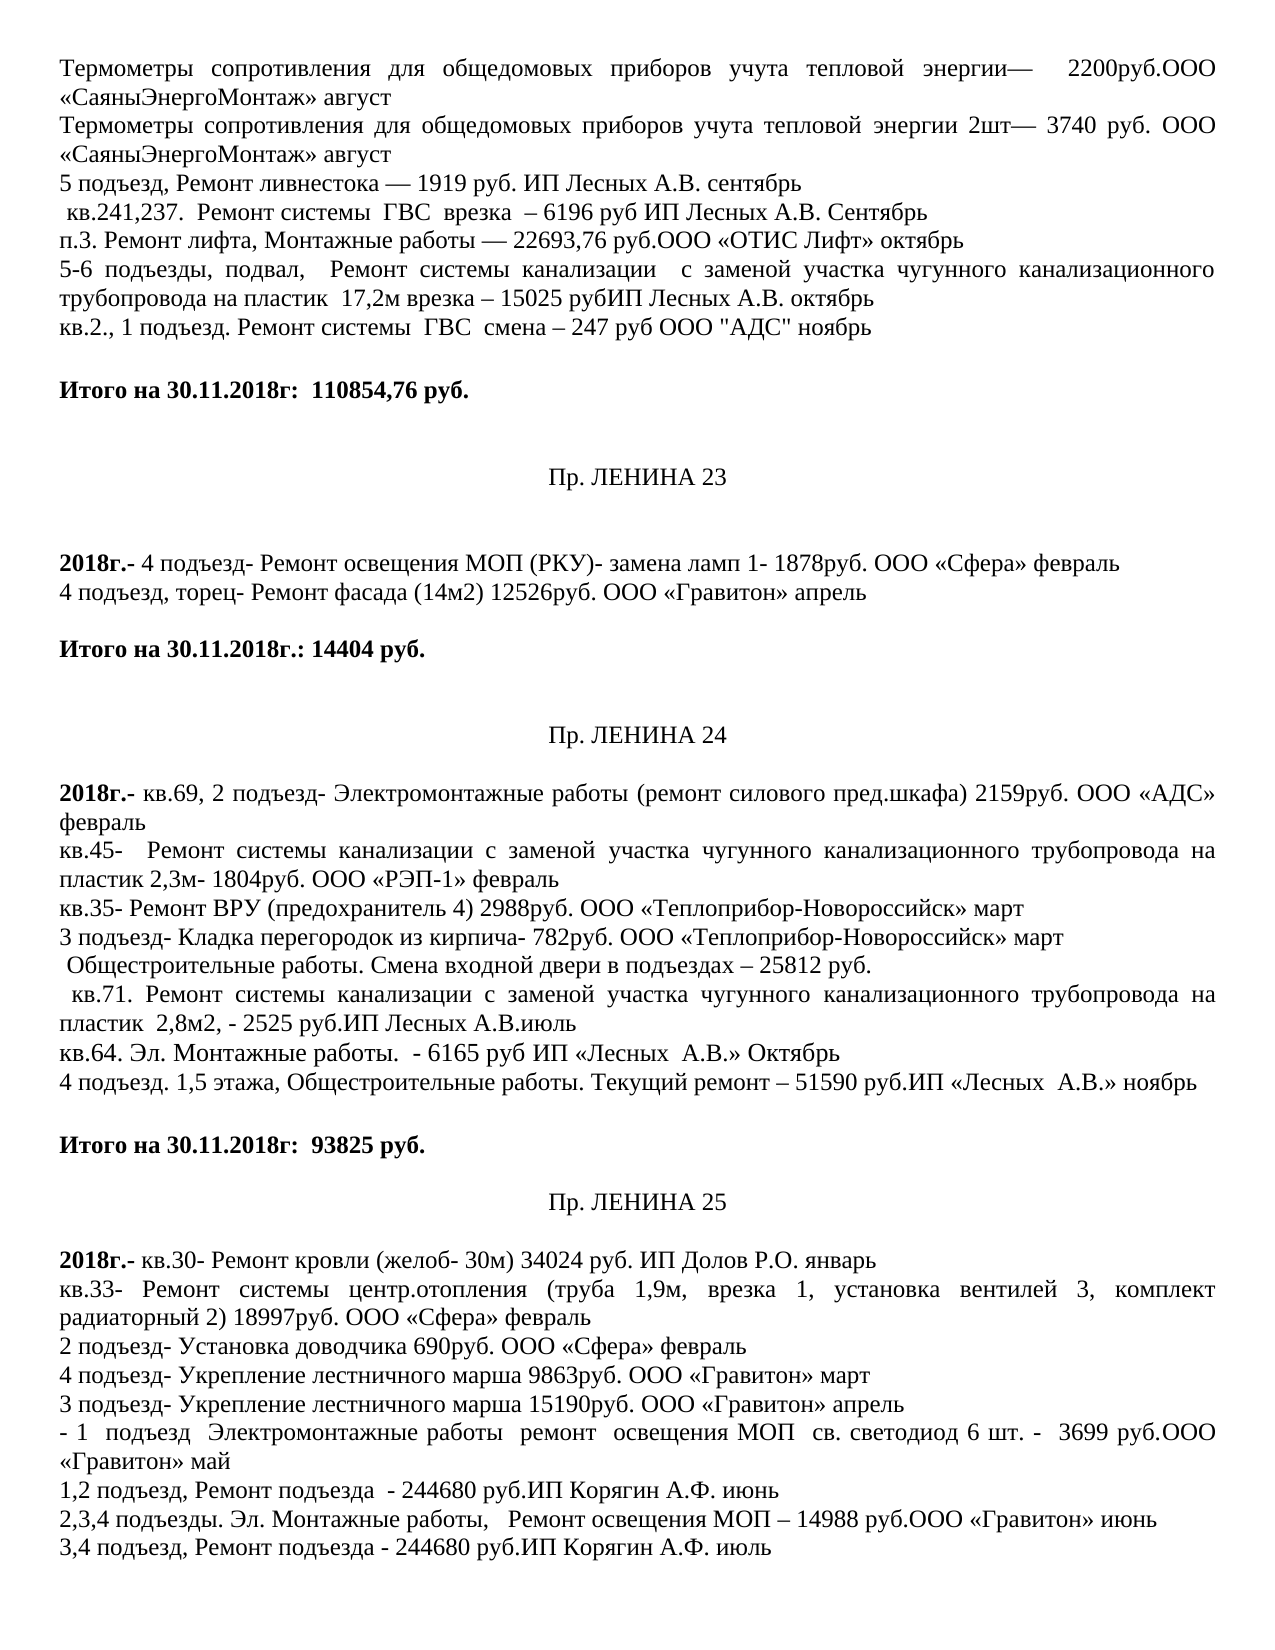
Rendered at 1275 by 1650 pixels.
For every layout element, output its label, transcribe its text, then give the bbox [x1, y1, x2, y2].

text 2,3,4 подъезды. Эл. Монтажные работы, Ремонт освещения МОП – 14988 руб.ООО «Гравитон» июнь [59, 1504, 1216, 1532]
text Пр. ЛЕНИНА 25 [59, 1187, 1216, 1216]
text кв.241,237. Ремонт системы ГВС врезка – 6196 руб ИП Лесных А.В. Сентябрь [59, 197, 1216, 226]
text Итого на 30.11.2018г.: 14404 руб. [59, 634, 1216, 663]
text 2018г.- 4 подъезд- Ремонт освещения МОП (РКУ)- замена ламп 1- 1878руб. ООО «Сфера» февраль [59, 548, 1216, 577]
text 3 подъезд- Кладка перегородок из кирпича- 782руб. ООО «Теплоприбор-Новороссийск» март [59, 922, 1216, 950]
text - 1 подъезд Электромонтажные работы ремонт освещения МОП св. светодиод 6 шт. - 3699 руб.ООО «Гравитон» май [59, 1417, 1216, 1475]
text кв.2., 1 подъезд. Ремонт системы ГВС смена – 247 руб ООО "АДС" ноябрь [59, 312, 1216, 341]
text 3,4 подъезд, Ремонт подъезда - 244680 руб.ИП Корягин А.Ф. июль [59, 1532, 1216, 1561]
text 2 подъезд- Установка доводчика 690руб. ООО «Сфера» февраль [59, 1331, 1216, 1360]
text Итого на 30.11.2018г: 110854,76 руб. [59, 375, 1216, 404]
text 2018г.- кв.30- Ремонт кровли (желоб- 30м) 34024 руб. ИП Долов Р.О. январь [59, 1245, 1216, 1274]
text кв.71. Ремонт системы канализации с заменой участка чугунного канализационного трубопровода на пластик 2,8м2, - 2525 руб.ИП Лесных А.В.июль [59, 979, 1216, 1037]
text Пр. ЛЕНИНА 24 [59, 720, 1216, 749]
text 4 подъезд. 1,5 этажа, Общестроительные работы. Текущий ремонт – 51590 руб.ИП «Лесных А.В.» ноябрь [59, 1067, 1216, 1095]
text кв.35- Ремонт ВРУ (предохранитель 4) 2988руб. ООО «Теплоприбор-Новороссийск» март [59, 893, 1216, 922]
text 4 подъезд, торец- Ремонт фасада (14м2) 12526руб. ООО «Гравитон» апрель [59, 577, 1216, 605]
text кв.45- Ремонт системы канализации с заменой участка чугунного канализационного трубопровода на пластик 2,3м- 1804руб. ООО «РЭП-1» февраль [59, 835, 1216, 893]
text Термометры сопротивления для общедомовых приборов учута тепловой энергии— 2200руб.ООО «СаяныЭнергоМонтаж» август [59, 53, 1216, 111]
text 4 подъезд- Укрепление лестничного марша 9863руб. ООО «Гравитон» март [59, 1360, 1216, 1389]
text Итого на 30.11.2018г: 93825 руб. [59, 1130, 1216, 1159]
text 2018г.- кв.69, 2 подъезд- Электромонтажные работы (ремонт силового пред.шкафа) 2159руб. ООО «АДС» февраль [59, 778, 1216, 835]
text 3 подъезд- Укрепление лестничного марша 15190руб. ООО «Гравитон» апрель [59, 1389, 1216, 1417]
text кв.64. Эл. Монтажные работы. - 6165 руб ИП «Лесных А.В.» Октябрь [59, 1037, 1216, 1067]
text Термометры сопротивления для общедомовых приборов учута тепловой энергии 2шт— 3740 руб. ООО «СаяныЭнергоМонтаж» август [59, 111, 1216, 168]
text 5-6 подъезды, подвал, Ремонт системы канализации с заменой участка чугунного канализационного трубопровода на пластик 17,2м врезка – 15025 рубИП Лесных А.В. октябрь [59, 254, 1216, 312]
text 1,2 подъезд, Ремонт подъезда - 244680 руб.ИП Корягин А.Ф. июнь [59, 1475, 1216, 1504]
text Общестроительные работы. Смена входной двери в подъездах – 25812 руб. [59, 950, 1216, 979]
text кв.33- Ремонт системы центр.отопления (труба 1,9м, врезка 1, установка вентилей 3, комплект радиаторный 2) 18997руб. ООО «Сфера» февраль [59, 1274, 1216, 1331]
text 5 подъезд, Ремонт ливнестока — 1919 руб. ИП Лесных А.В. сентябрь [59, 168, 1216, 197]
text п.3. Ремонт лифта, Монтажные работы — 22693,76 руб.ООО «ОТИС Лифт» октябрь [59, 226, 1216, 254]
text Пр. ЛЕНИНА 23 [59, 462, 1216, 490]
